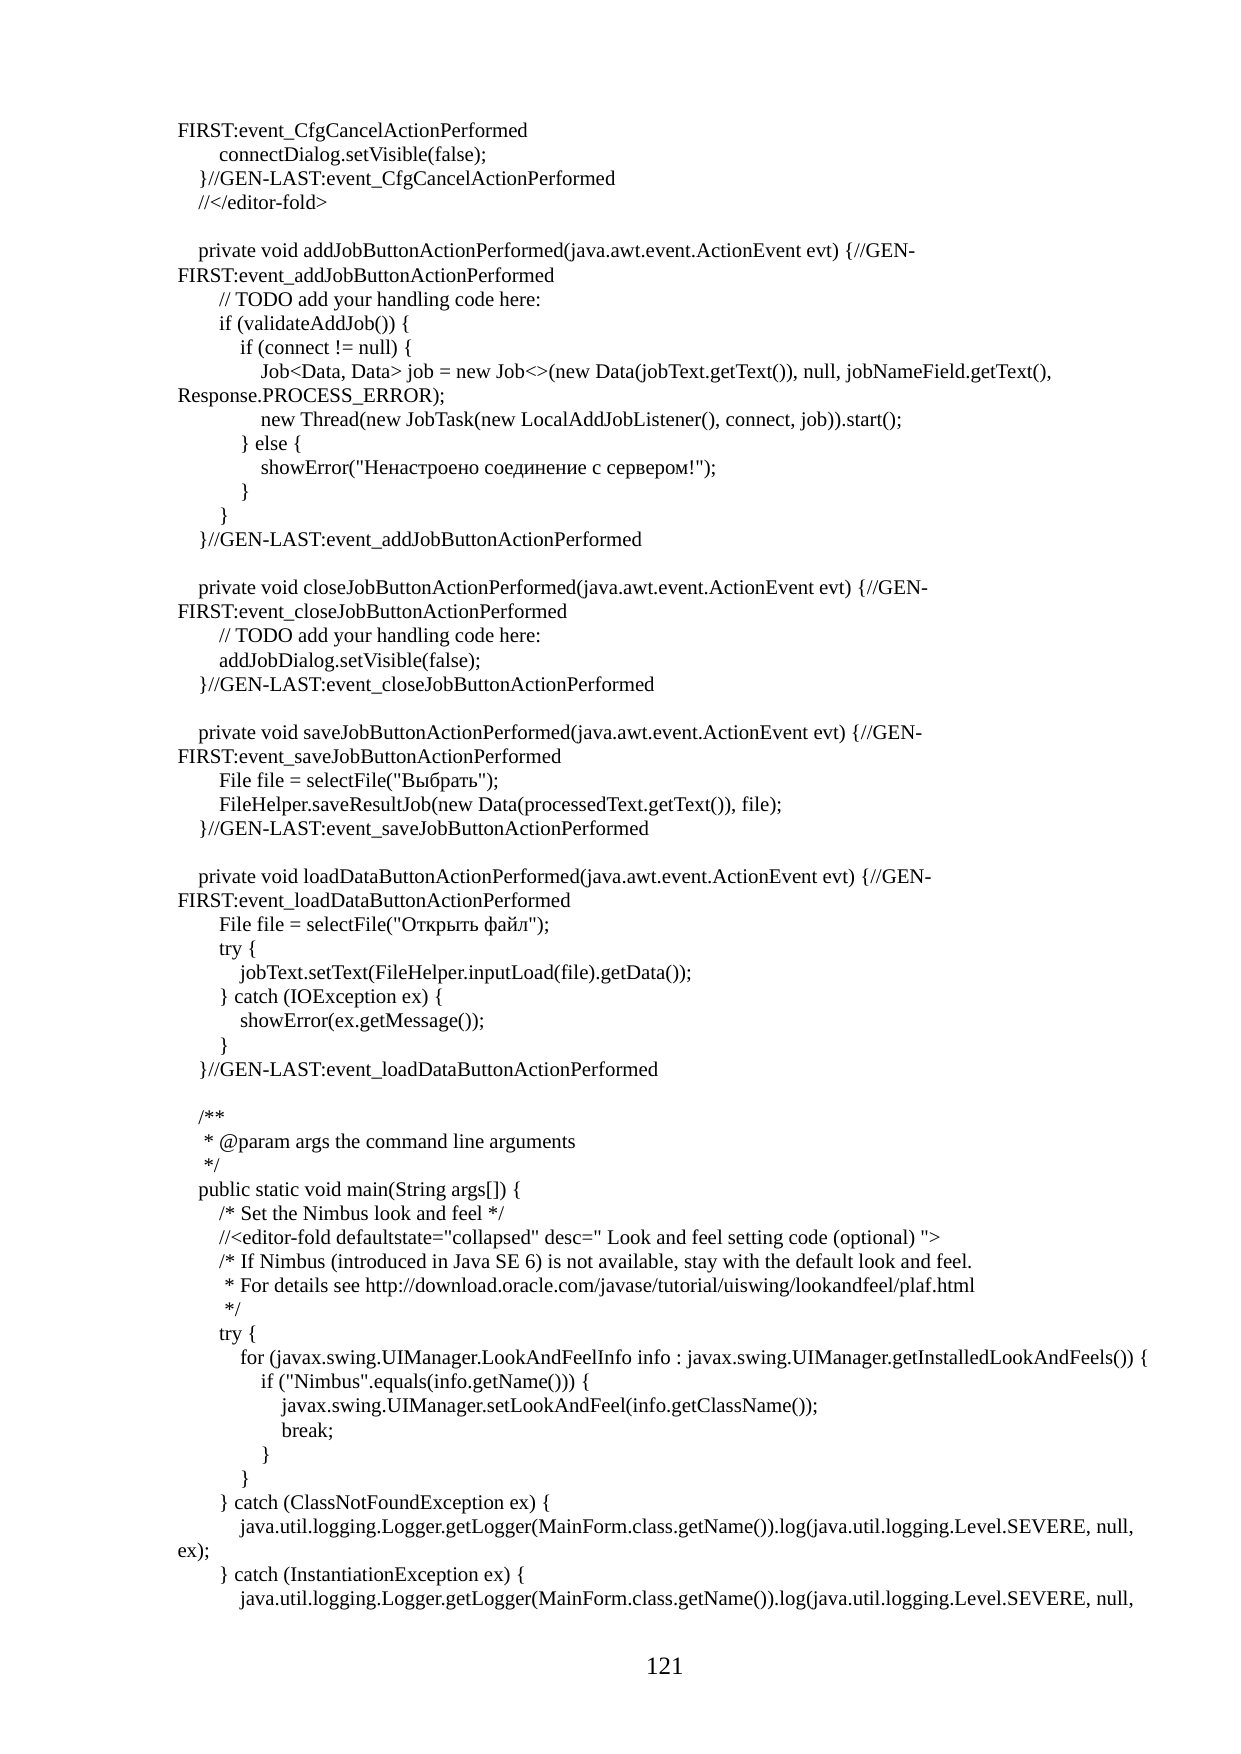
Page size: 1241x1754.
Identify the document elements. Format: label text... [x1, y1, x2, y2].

text FIRST:event_CfgCancelActionPerformed connectDialog.setVisible(false); }//GEN-LAST:event_CfgCancelActionPerformed //</editor-fold> private void addJobButtonActionPerformed(java.awt.event.ActionEvent evt) {//GEN-FIRST:event_addJobButtonActionPerformed // TODO add your handling code here: if (validateAddJob()) { if (connect != null) { Job<Data, Data> job = new Job<>(new Data(jobText.getText()), null, jobNameField.getText(), Response.PROCESS_ERROR); new Thread(new JobTask(new LocalAddJobListener(), connect, job)).start(); } else { showError("Ненастроено соединение с сервером!"); } } }//GEN-LAST:event_addJobButtonActionPerformed private void closeJobButtonActionPerformed(java.awt.event.ActionEvent evt) {//GEN-FIRST:event_closeJobButtonActionPerformed // TODO add your handling code here: addJobDialog.setVisible(false); }//GEN-LAST:event_closeJobButtonActionPerformed private void saveJobButtonActionPerformed(java.awt.event.ActionEvent evt) {//GEN-FIRST:event_saveJobButtonActionPerformed File file = selectFile("Выбрать"); FileHelper.saveResultJob(new Data(processedText.getText()), file); }//GEN-LAST:event_saveJobButtonActionPerformed private void loadDataButtonActionPerformed(java.awt.event.ActionEvent evt) {//GEN-FIRST:event_loadDataButtonActionPerformed File file = selectFile("Открыть файл"); try { jobText.setText(FileHelper.inputLoad(file).getData()); } catch (IOException ex) { showError(ex.getMessage()); } }//GEN-LAST:event_loadDataButtonActionPerformed /** * @param args the command line arguments */ public static void main(String args[]) { /* Set the Nimbus look and feel */ //<editor-fold defaultstate="collapsed" desc=" Look and feel setting code (optional) "> /* If Nimbus (introduced in Java SE 6) is not available, stay with the default look and feel. * For details see http://download.oracle.com/javase/tutorial/uiswing/lookandfeel/plaf.html */ try { for (javax.swing.UIManager.LookAndFeelInfo info : javax.swing.UIManager.getInstalledLookAndFeels()) { if ("Nimbus".equals(info.getName())) { javax.swing.UIManager.setLookAndFeel(info.getClassName()); break; } } } catch (ClassNotFoundException ex) { java.util.logging.Logger.getLogger(MainForm.class.getName()).log(java.util.logging.Level.SEVERE, null, ex); } catch (InstantiationException ex) { java.util.logging.Logger.getLogger(MainForm.class.getName()).log(java.util.logging.Level.SEVERE, null, [177, 118, 1152, 1610]
